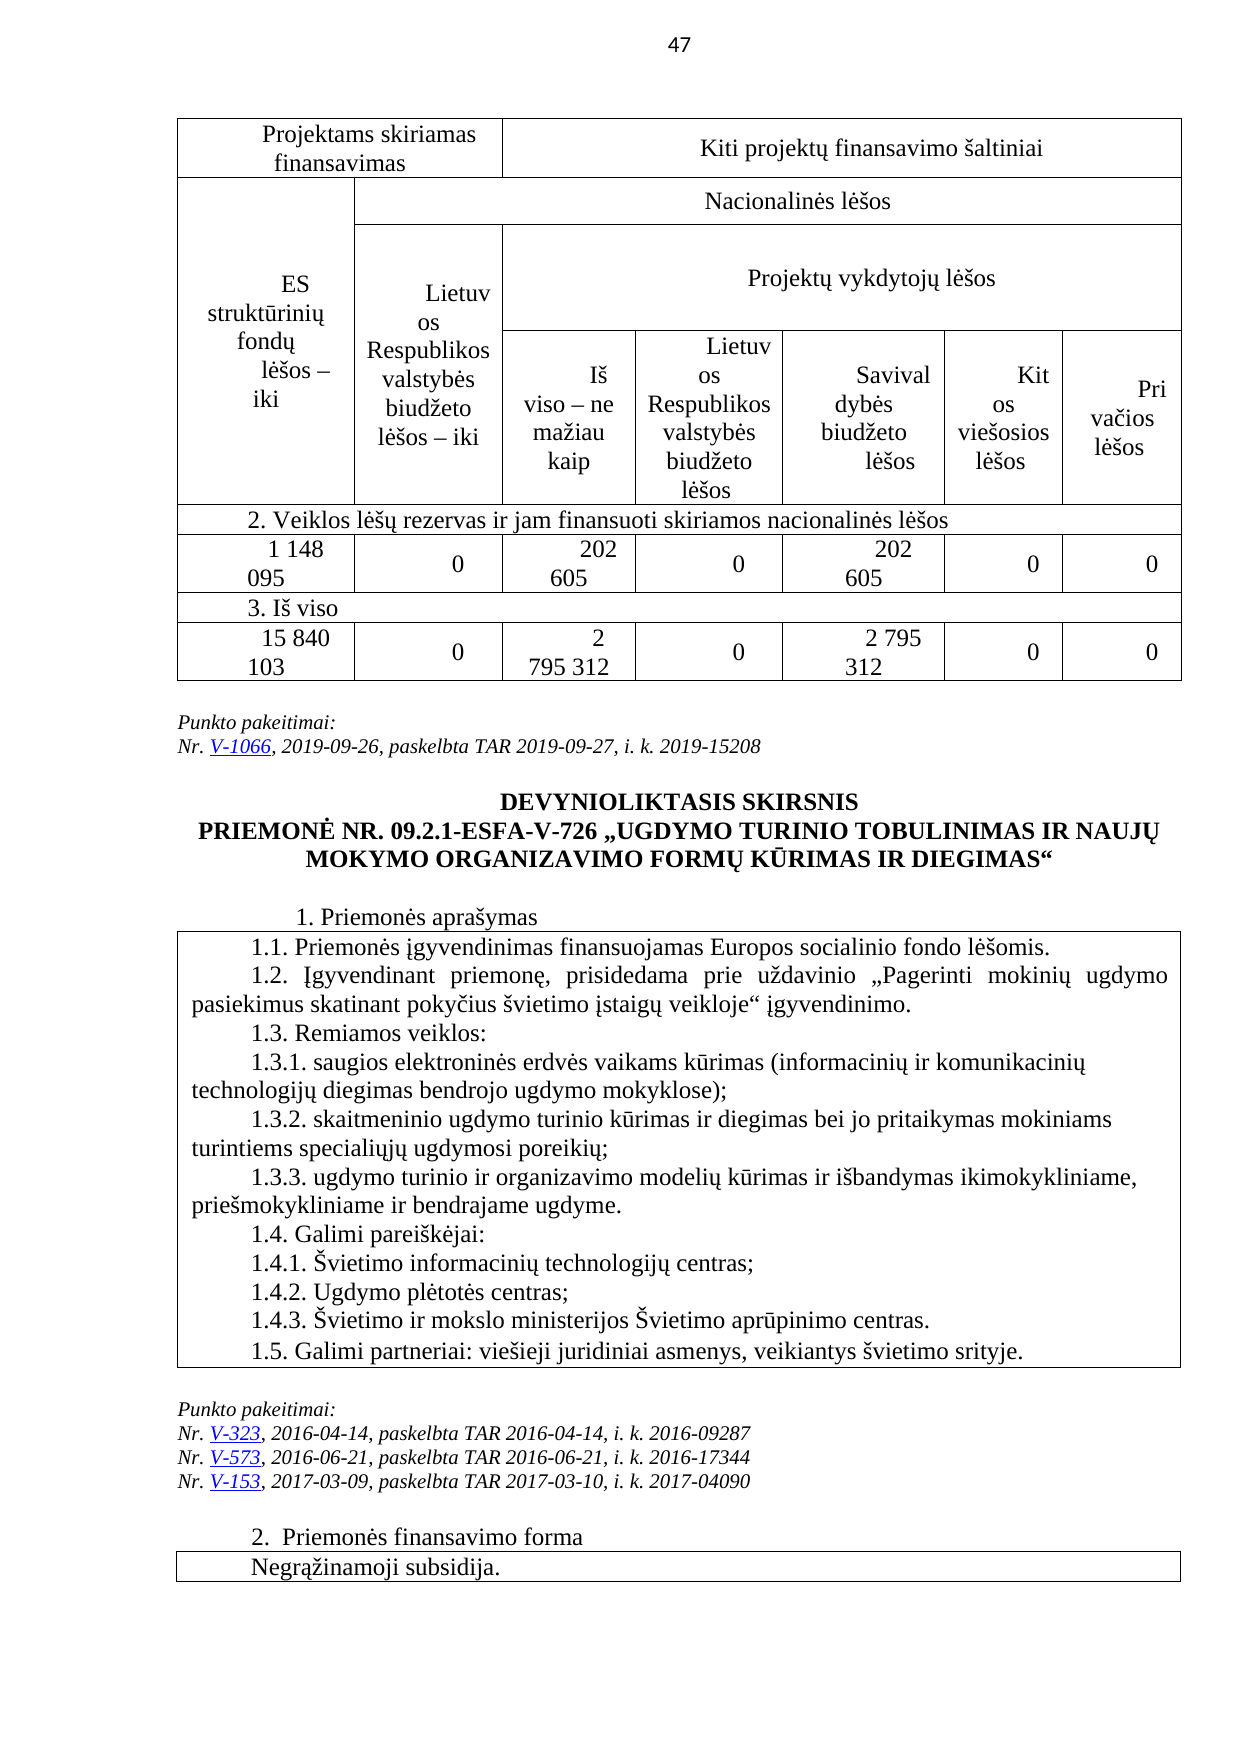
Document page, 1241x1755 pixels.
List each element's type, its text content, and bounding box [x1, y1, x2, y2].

text Punkto pakeitimai: [177, 710, 1181, 734]
table_cell 0 [355, 623, 502, 680]
table_cell 0 [1063, 535, 1181, 592]
table_cell Nacionalinės lėšos [355, 178, 1181, 224]
table_cell 0 [636, 623, 782, 680]
table_cell 202 605 [503, 535, 635, 592]
table_header Projektams skiriamas finansavimas [178, 119, 502, 177]
text DEVYNIOLIKTASIS SKIRSNIS [177, 787, 1181, 816]
table_cell Lietuvos Respublikos valstybės biudžeto lėšos [636, 331, 782, 504]
table_header Kiti projektų finansavimo šaltiniai [503, 119, 1181, 177]
table_header Negrąžinamoji subsidija. [177, 1552, 1180, 1581]
text Punkto pakeitimai: [177, 1397, 1181, 1421]
text Nr. V-323, 2016-04-14, paskelbta TAR 2016-04-14, i. k. 2016-09287 [177, 1421, 1181, 1445]
table_cell 2. Veiklos lėšų rezervas ir jam finansuoti skiriamos nacionalinės lėšos [178, 505, 1181, 533]
table_cell 0 [636, 535, 782, 592]
text Nr. V-573, 2016-06-21, paskelbta TAR 2016-06-21, i. k. 2016-17344 [177, 1445, 1181, 1469]
table_cell 2 795 312 [783, 623, 944, 680]
table_cell Kitos viešosios lėšos [945, 331, 1062, 504]
text 2. Priemonės finansavimo forma [251, 1522, 1181, 1551]
table_cell Projektų vykdytojų lėšos [503, 225, 1181, 330]
table_cell Privačios lėšos [1063, 331, 1181, 504]
table_cell 0 [945, 623, 1062, 680]
table_cell 1 148 095 [178, 535, 354, 592]
table_header 1.1. Priemonės įgyvendinimas finansuojamas Europos socialinio fondo lėšomis. 1.2. Įgyvendinant priemonę, prisidedama prie uždavinio „Pagerinti mokinių ugdymo pasiekimus skatinant pokyčius švietimo įstaigų veikloje“ įgyvendinimo. 1.3. Remiamos veiklos: 1.3.1. saugios elektroninės erdvės vaikams kūrimas (informacinių ir komunikacinių technologijų diegimas bendrojo ugdymo mokyklose); 1.3.2. skaitmeninio ugdymo turinio kūrimas ir diegimas bei jo pritaikymas mokiniams turintiems specialiųjų ugdymosi poreikių; 1.3.3. ugdymo turinio ir organizavimo modelių kūrimas ir išbandymas ikimokykliniame, priešmokykliniame ir bendrajame ugdyme. 1.4. Galimi pareiškėjai: 1.4.1. Švietimo informacinių technologijų centras; 1.4.2. Ugdymo plėtotės centras; 1.4.3. Švietimo ir mokslo ministerijos Švietimo aprūpinimo centras. 1.5. Galimi partneriai: viešieji juridiniai asmenys, veikiantys švietimo srityje. [178, 932, 1180, 1367]
table_cell 0 [355, 535, 502, 592]
table_cell Lietuvos Respublikos valstybės biudžeto lėšos – iki [355, 225, 502, 504]
text PRIEMONĖ NR. 09.2.1-ESFA-V-726 „UGDYMO TURINIO TOBULINIMAS IR NAUJŲ MOKYMO ORGANIZAVIMO FORMŲ KŪRIMAS IR DIEGIMAS“ [177, 816, 1181, 873]
table_cell 202 605 [783, 535, 944, 592]
table_cell 15 840 103 [178, 623, 354, 680]
table_cell 3. Iš viso [178, 593, 1181, 622]
text 1. Priemonės aprašymas [295, 902, 1181, 931]
table_cell 2 795 312 [503, 623, 635, 680]
text Nr. V-153, 2017-03-09, paskelbta TAR 2017-03-10, i. k. 2017-04090 [177, 1469, 1181, 1493]
table_cell 0 [1063, 623, 1181, 680]
text Nr. V-1066, 2019-09-26, paskelbta TAR 2019-09-27, i. k. 2019-15208 [177, 734, 1181, 758]
table_cell ES struktūrinių fondų lėšos – iki [178, 178, 354, 504]
table_cell 0 [945, 535, 1062, 592]
table_cell Savivaldybės biudžeto lėšos [783, 331, 944, 504]
table_cell Iš viso – ne mažiau kaip [503, 331, 635, 504]
